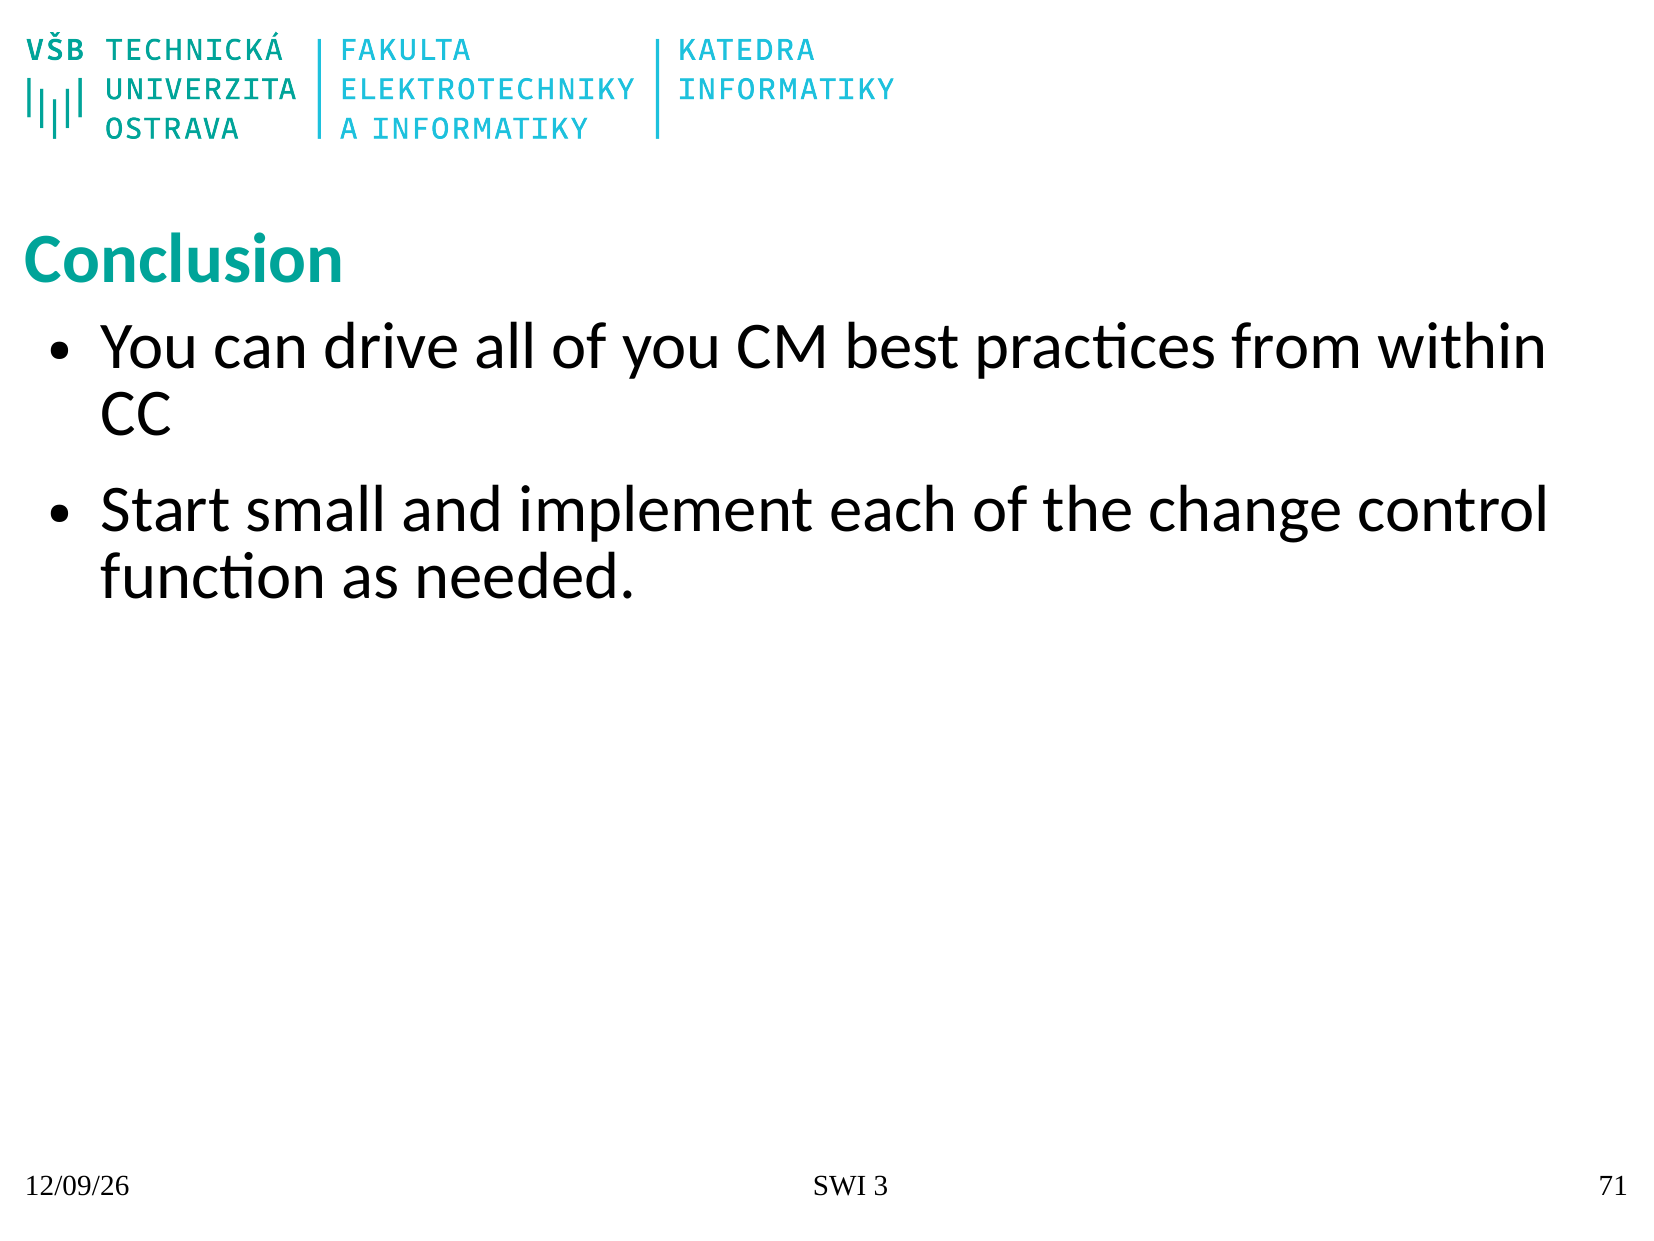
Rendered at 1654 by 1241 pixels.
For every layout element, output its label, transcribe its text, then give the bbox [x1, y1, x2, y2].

title Conclusion [24, 169, 1629, 300]
picture [26, 31, 894, 139]
list You can drive all of you CM best practices from within CC Start small and implement each of the change control function as needed. [30, 318, 1629, 1146]
